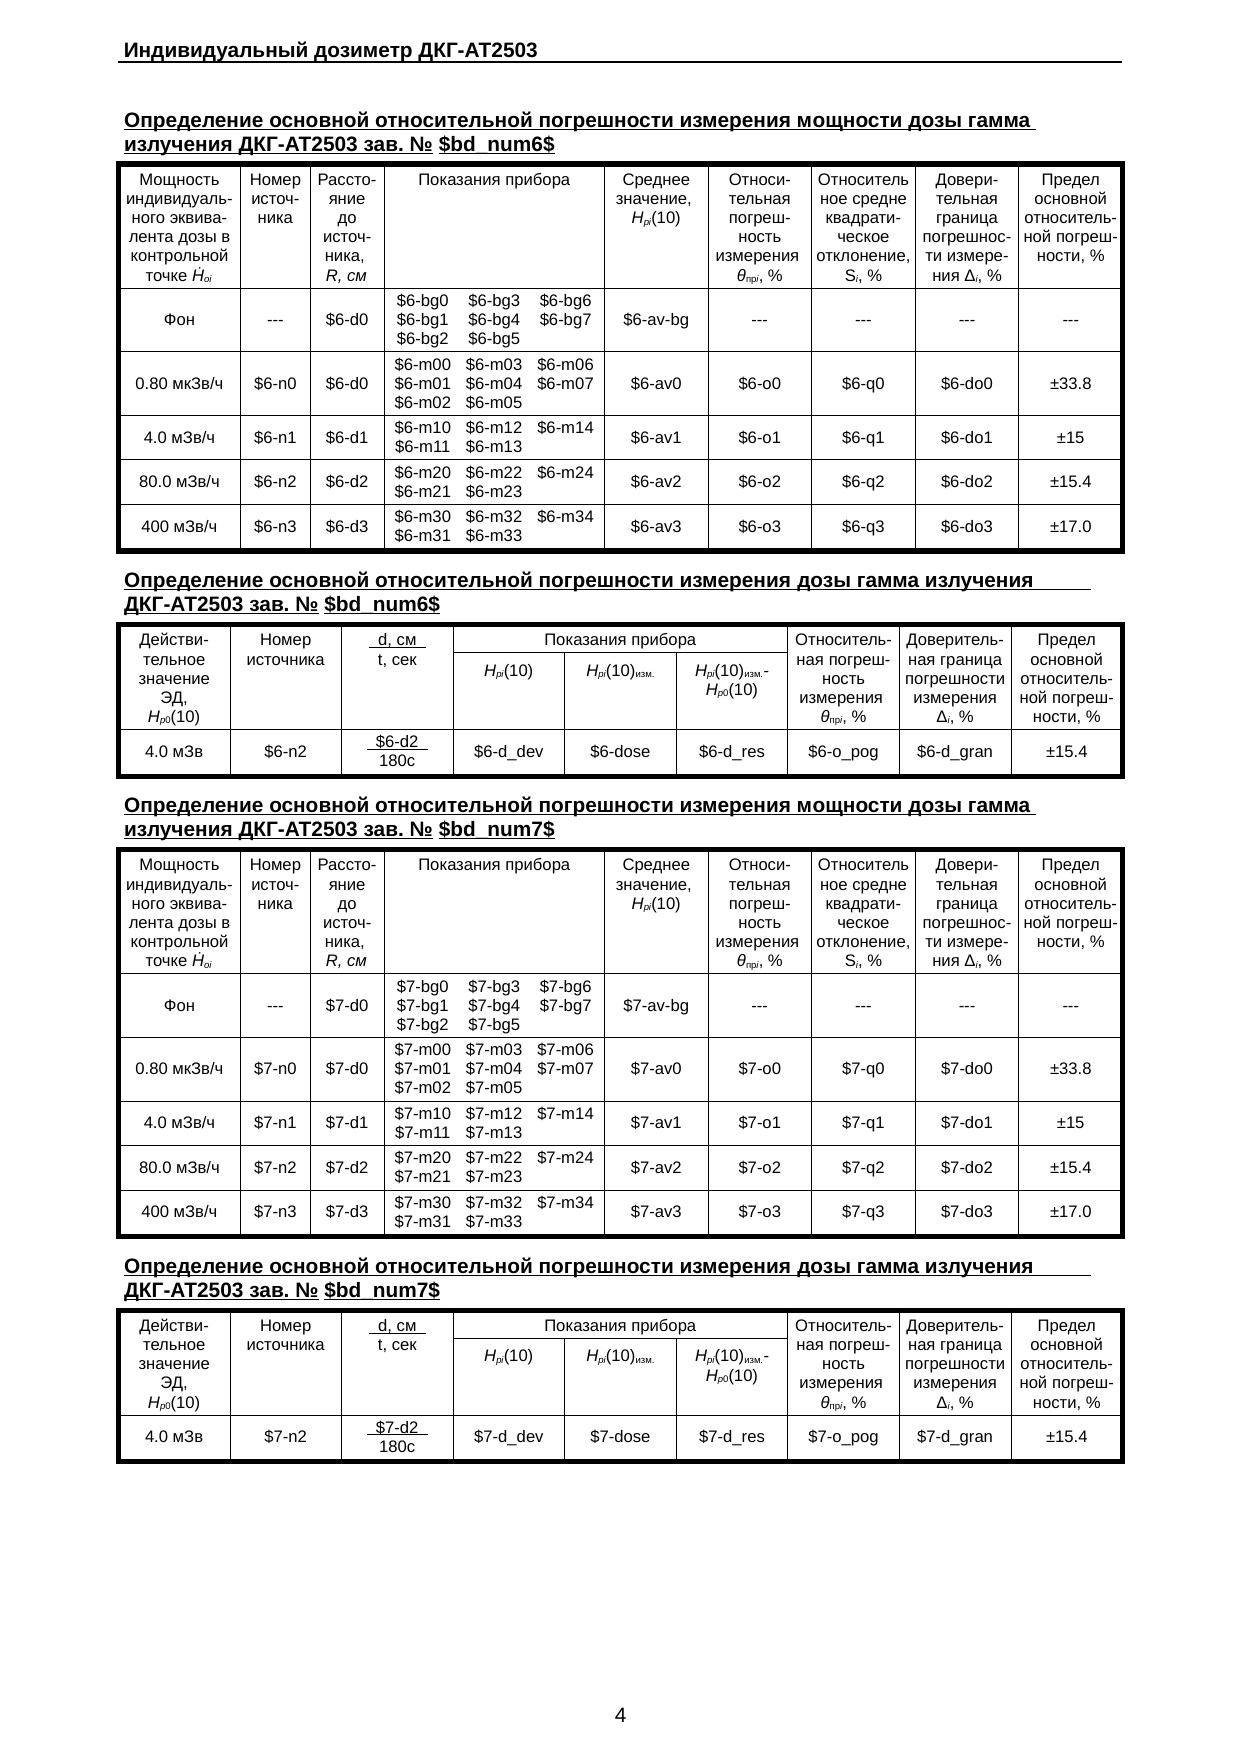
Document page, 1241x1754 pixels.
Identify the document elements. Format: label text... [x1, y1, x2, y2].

table_cell $7-d_gran [900, 1416, 1011, 1459]
table_cell $6-dose [565, 730, 676, 773]
table_cell $7-o2 [709, 1146, 811, 1189]
table_cell Hpi(10)изм.-Hp0(10) [677, 653, 787, 729]
table_cell 80.0 мЗв/ч [121, 460, 240, 504]
table_cell $6-do1 [916, 416, 1018, 459]
table_cell Предел основной относитель-ной погреш-ности, % [1019, 852, 1120, 973]
table_cell Относитель-ная погреш-ность измерения θпрi, % [788, 1313, 899, 1414]
table_cell Hpi(10)изм.-Hp0(10) [677, 1339, 787, 1414]
table_cell --- [709, 289, 811, 351]
table_cell $7-d0 [311, 974, 384, 1037]
table_cell $7-bg0 $7-bg1 $7-bg2 $7-bg3 $7-bg4 $7-bg5 $7-bg6 $7-bg7 [385, 974, 604, 1037]
table_cell $6-d_dev [454, 730, 564, 773]
table_cell --- [1019, 289, 1120, 351]
table_cell Hpi(10)изм. [565, 653, 676, 729]
table_cell $6-n2 [231, 730, 341, 773]
table_cell $7-m10 $7-m11 $7-m12 $7-m13 $7-m14 [385, 1102, 604, 1145]
table_cell --- [241, 974, 310, 1037]
table_cell Относи-тельная погреш-ность измерения θпрi, % [709, 167, 811, 288]
table_cell $6-n1 [241, 416, 310, 459]
table_cell $6-o3 [709, 505, 811, 548]
table_cell $7-o_pog [788, 1416, 899, 1459]
table_cell --- [241, 289, 310, 351]
table_cell Предел основной относитель-ной погреш-ности, % [1019, 167, 1120, 288]
table_cell --- [812, 289, 915, 351]
table_cell $7-q1 [812, 1102, 915, 1145]
table_cell ±33.8 [1019, 1038, 1120, 1101]
table_cell $7-do2 [916, 1146, 1018, 1189]
table_cell $6-o0 [709, 352, 811, 415]
table_cell ±15.4 [1012, 1416, 1120, 1459]
table_cell $7-d2 180c [342, 1416, 453, 1459]
table_cell $7-q2 [812, 1146, 915, 1189]
table_cell $7-n3 [241, 1191, 310, 1234]
table_cell ±33.8 [1019, 352, 1120, 415]
table_cell $7-dose [565, 1416, 676, 1459]
table_cell d, см t, сек [342, 627, 453, 729]
table_cell Предел основной относитель-ной погреш-ности, % [1012, 1313, 1120, 1414]
table_cell $7-av2 [605, 1146, 708, 1189]
table_cell $7-m30 $7-m31 $7-m32 $7-m33 $7-m34 [385, 1191, 604, 1234]
table_cell $6-q1 [812, 416, 915, 459]
table_cell $7-n2 [231, 1416, 341, 1459]
table_header Определение основной относительной погрешности измерения мощности дозы гамма излучения ДКГ-АТ2503 зав. № $bd_num6$ [118, 93, 1122, 161]
table_cell --- [916, 289, 1018, 351]
table_cell --- [812, 974, 915, 1037]
table_cell $7-o0 [709, 1038, 811, 1101]
table_cell Номер источника [231, 1313, 341, 1414]
table_cell 400 мЗв/ч [121, 505, 240, 548]
table_cell Рассто-яние до источ-ника, R, см [311, 852, 384, 973]
table_cell Довери-тельная граница погрешнос-ти измере-ния Δi, % [916, 852, 1018, 973]
table_cell $7-av0 [605, 1038, 708, 1101]
table_cell $6-d2 [311, 460, 384, 504]
table_header Определение основной относительной погрешности измерения дозы гамма излучения ДКГ-АТ2503 зав. № $bd_num6$ [118, 554, 1122, 622]
table_cell Среднее значение, Hpi(10) [605, 852, 708, 973]
table_cell $7-n2 [241, 1146, 310, 1189]
table_cell $7-o1 [709, 1102, 811, 1145]
table_cell $6-d1 [311, 416, 384, 459]
table_cell $6-m30 $6-m31 $6-m32 $6-m33 $6-m34 [385, 505, 604, 548]
table_cell Относительное средне квадрати-ческое отклонение, Si, % [812, 167, 915, 288]
table_cell Действи-тельное значение ЭД, Hp0(10) [121, 627, 230, 729]
table_cell Доверитель-ная граница погрешности измерения Δi, % [900, 627, 1011, 729]
table_cell Фон [121, 974, 240, 1037]
table_cell $6-av2 [605, 460, 708, 504]
table_cell $7-d_dev [454, 1416, 564, 1459]
table_cell $6-bg0 $6-bg1 $6-bg2 $6-bg3 $6-bg4 $6-bg5 $6-bg6 $6-bg7 [385, 289, 604, 351]
table_cell --- [916, 974, 1018, 1037]
table_cell $6-do3 [916, 505, 1018, 548]
table_cell --- [1019, 974, 1120, 1037]
table_cell ±17.0 [1019, 505, 1120, 548]
table_cell $7-do3 [916, 1191, 1018, 1234]
table_cell $7-do1 [916, 1102, 1018, 1145]
table_cell $6-d3 [311, 505, 384, 548]
table_cell Относительное средне квадрати-ческое отклонение, Si, % [812, 852, 915, 973]
table_cell ±15 [1019, 1102, 1120, 1145]
table_header Определение основной относительной погрешности измерения дозы гамма излучения ДКГ-АТ2503 зав. № $bd_num7$ [118, 1239, 1122, 1307]
table_cell $7-av-bg [605, 974, 708, 1037]
table_cell $7-av3 [605, 1191, 708, 1234]
table_cell 4.0 мЗв/ч [121, 1102, 240, 1145]
table_cell 0.80 мкЗв/ч [121, 352, 240, 415]
table_cell $7-av1 [605, 1102, 708, 1145]
table_cell Среднее значение, Hpi(10) [605, 167, 708, 288]
table_cell Показания прибора [385, 852, 604, 973]
table_cell Hpi(10) [454, 653, 564, 729]
table_cell Предел основной относитель-ной погреш-ности, % [1012, 627, 1120, 729]
table_cell $6-do0 [916, 352, 1018, 415]
table_cell $6-av1 [605, 416, 708, 459]
table_cell $6-n3 [241, 505, 310, 548]
table_cell Hpi(10) [454, 1339, 564, 1414]
table_cell $6-q3 [812, 505, 915, 548]
table_cell Фон [121, 289, 240, 351]
table_cell Показания прибора [385, 167, 604, 288]
table_cell $7-d0 [311, 1038, 384, 1101]
table_cell 0.80 мкЗв/ч [121, 1038, 240, 1101]
table_cell Доверитель-ная граница погрешности измерения Δi, % [900, 1313, 1011, 1414]
table_cell $6-av3 [605, 505, 708, 548]
table_cell Мощность индивидуаль-ного эквива-лента дозы в контрольной точке Ḣoi [121, 852, 240, 973]
table_cell $6-d2 180c [342, 730, 453, 773]
table_cell $6-do2 [916, 460, 1018, 504]
table_cell $7-q0 [812, 1038, 915, 1101]
table_cell $7-do0 [916, 1038, 1018, 1101]
table_cell 400 мЗв/ч [121, 1191, 240, 1234]
table_cell Показания прибора [454, 627, 787, 652]
table_cell 80.0 мЗв/ч [121, 1146, 240, 1189]
table_cell Hpi(10)изм. [565, 1339, 676, 1414]
table_cell $7-q3 [812, 1191, 915, 1234]
table_cell $7-d1 [311, 1102, 384, 1145]
table_cell ±15.4 [1019, 1146, 1120, 1189]
table_cell $7-d2 [311, 1146, 384, 1189]
table_cell $6-d_res [677, 730, 787, 773]
table_cell $7-n1 [241, 1102, 310, 1145]
table_cell 4.0 мЗв [121, 730, 230, 773]
table_cell 4.0 мЗв/ч [121, 416, 240, 459]
table_cell Номер источ-ника [241, 167, 310, 288]
table_cell Рассто-яние до источ-ника, R, см [311, 167, 384, 288]
table_cell ±15.4 [1019, 460, 1120, 504]
table_cell Довери-тельная граница погрешнос-ти измере-ния Δi, % [916, 167, 1018, 288]
table_cell $6-n0 [241, 352, 310, 415]
table_cell Действи-тельное значение ЭД, Hp0(10) [121, 1313, 230, 1414]
table_cell $6-n2 [241, 460, 310, 504]
table_cell Относитель-ная погреш-ность измерения θпрi, % [788, 627, 899, 729]
table_cell d, см t, сек [342, 1313, 453, 1414]
table_cell --- [709, 974, 811, 1037]
table_cell $6-d0 [311, 289, 384, 351]
table_cell $7-m00 $7-m01 $7-m02 $7-m03 $7-m04 $7-m05 $7-m06 $7-m07 [385, 1038, 604, 1101]
table_cell ±15 [1019, 416, 1120, 459]
table_cell $6-o2 [709, 460, 811, 504]
table_cell 4.0 мЗв [121, 1416, 230, 1459]
table_cell Показания прибора [454, 1313, 787, 1338]
table_cell $6-m20 $6-m21 $6-m22 $6-m23 $6-m24 [385, 460, 604, 504]
table_cell Мощность индивидуаль-ного эквива-лента дозы в контрольной точке Ḣoi [121, 167, 240, 288]
table_cell ±17.0 [1019, 1191, 1120, 1234]
table_cell $6-m00 $6-m01 $6-m02 $6-m03 $6-m04 $6-m05 $6-m06 $6-m07 [385, 352, 604, 415]
table_cell $7-d3 [311, 1191, 384, 1234]
table_cell $6-av0 [605, 352, 708, 415]
table_cell $6-d_gran [900, 730, 1011, 773]
table_cell $6-av-bg [605, 289, 708, 351]
table_cell $6-d0 [311, 352, 384, 415]
table_cell $7-d_res [677, 1416, 787, 1459]
table_cell $6-o1 [709, 416, 811, 459]
table_cell ±15.4 [1012, 730, 1120, 773]
table_cell $7-o3 [709, 1191, 811, 1234]
table_cell $7-m20 $7-m21 $7-m22 $7-m23 $7-m24 [385, 1146, 604, 1189]
table_header Определение основной относительной погрешности измерения мощности дозы гамма излучения ДКГ-АТ2503 зав. № $bd_num7$ [118, 779, 1122, 847]
table_cell $7-n0 [241, 1038, 310, 1101]
table_cell Относи-тельная погреш-ность измерения θпрi, % [709, 852, 811, 973]
table_cell Номер источ-ника [241, 852, 310, 973]
table_cell $6-q0 [812, 352, 915, 415]
table_cell $6-m10 $6-m11 $6-m12 $6-m13 $6-m14 [385, 416, 604, 459]
table_cell $6-o_pog [788, 730, 899, 773]
table_cell Номер источника [231, 627, 341, 729]
table_cell $6-q2 [812, 460, 915, 504]
